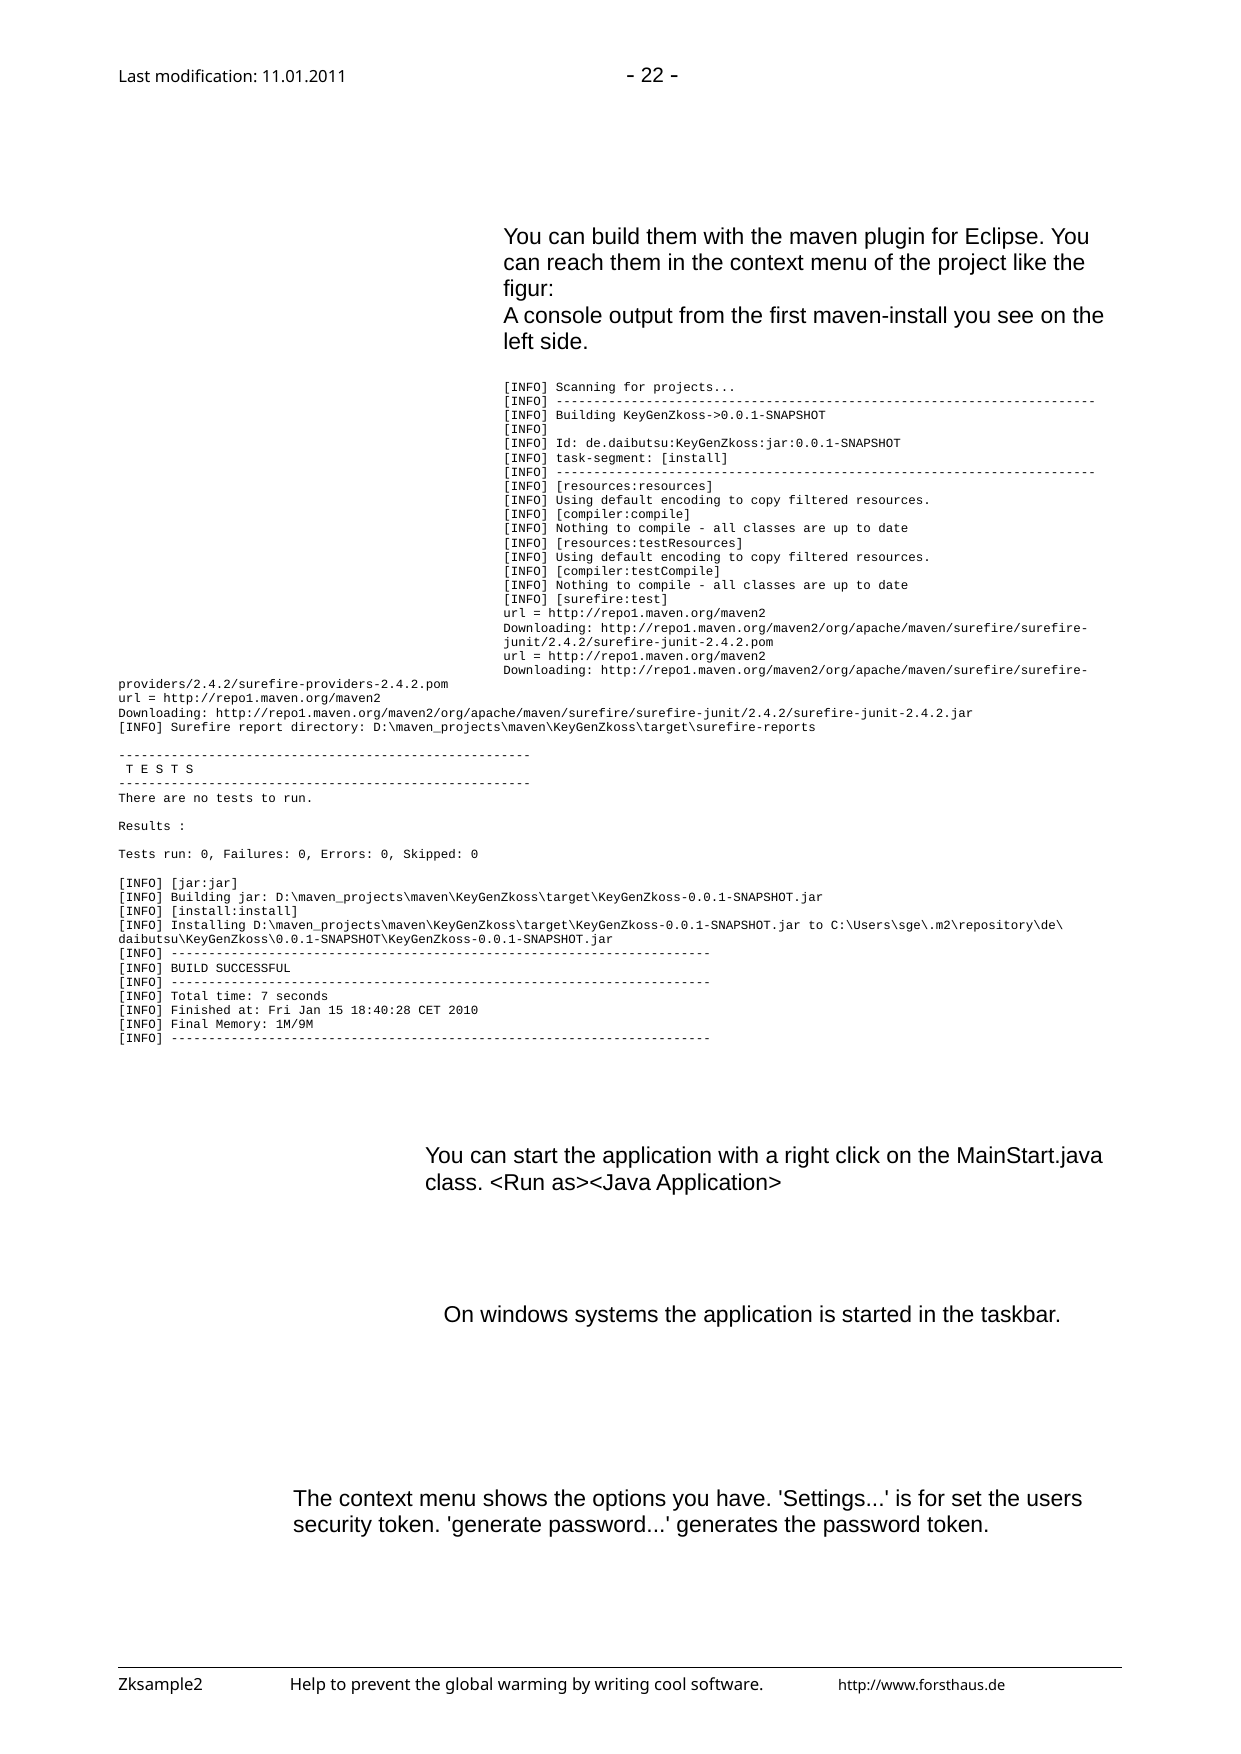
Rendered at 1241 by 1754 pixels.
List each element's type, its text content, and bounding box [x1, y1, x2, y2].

text [INFO] Finished at: Fri Jan 15 18:40:28 CET 2010 [118, 1004, 1122, 1018]
text [INFO] [resources:testResources] [118, 537, 1122, 551]
text You can build them with the maven plugin for Eclipse. You can reach them in the context menu of the project like the figur: [118, 223, 1122, 302]
text You can start the application with a right click on the MainStart.java class. <Run as><Java Application> [118, 1142, 1122, 1195]
text [INFO] Installing D:\maven_projects\maven\KeyGenZkoss\target\KeyGenZkoss-0.0.1-SNAPSHOT.jar to C:\Users\sge\.m2\repository\de\daibutsu\KeyGenZkoss\0.0.1-SNAPSHOT\KeyGenZkoss-0.0.1-SNAPSHOT.jar [118, 919, 1122, 947]
text [INFO] task-segment: [install] [118, 452, 1122, 466]
text [INFO] ------------------------------------------------------------------------ [118, 466, 1122, 480]
text [INFO] [resources:resources] [118, 480, 1122, 494]
text Results : [118, 820, 1122, 834]
text Tests run: 0, Failures: 0, Errors: 0, Skipped: 0 [118, 848, 1122, 862]
text url = http://repo1.maven.org/maven2 [118, 650, 1122, 664]
text [INFO] Id: de.daibutsu:KeyGenZkoss:jar:0.0.1-SNAPSHOT [118, 437, 1122, 452]
text [INFO] Surefire report directory: D:\maven_projects\maven\KeyGenZkoss\target\surefire-reports [118, 721, 1122, 735]
text [INFO] Nothing to compile - all classes are up to date [118, 579, 1122, 593]
text A console output from the first maven-install you see on the left side. [118, 302, 1122, 354]
text [INFO] [surefire:test] [118, 593, 1122, 607]
text url = http://repo1.maven.org/maven2 [118, 607, 1122, 622]
text [INFO] Scanning for projects... [118, 381, 1122, 395]
text [INFO] [compiler:compile] [118, 508, 1122, 522]
text [INFO] ------------------------------------------------------------------------ [118, 976, 1122, 990]
text [INFO] Building KeyGenZkoss->0.0.1-SNAPSHOT [118, 409, 1122, 423]
text [INFO] Building jar: D:\maven_projects\maven\KeyGenZkoss\target\KeyGenZkoss-0.0.1-SNAPSHOT.jar [118, 891, 1122, 905]
text [INFO] [install:install] [118, 905, 1122, 919]
text [INFO] [118, 423, 1122, 437]
text On windows systems the application is started in the taskbar. [118, 1301, 1122, 1327]
text [INFO] Final Memory: 1M/9M [118, 1018, 1122, 1032]
text [INFO] BUILD SUCCESSFUL [118, 962, 1122, 976]
text [INFO] Using default encoding to copy filtered resources. [118, 494, 1122, 508]
text [INFO] [jar:jar] [118, 877, 1122, 891]
text ------------------------------------------------------- [118, 749, 1122, 763]
text [INFO] ------------------------------------------------------------------------ [118, 947, 1122, 962]
text ------------------------------------------------------- [118, 777, 1122, 792]
text There are no tests to run. [118, 792, 1122, 806]
text url = http://repo1.maven.org/maven2 [118, 692, 1122, 707]
text [INFO] ------------------------------------------------------------------------ [118, 395, 1122, 409]
text [INFO] Nothing to compile - all classes are up to date [118, 522, 1122, 537]
text The context menu shows the options you have. 'Settings...' is for set the users security token. 'generate password...' generates the password token. [118, 1485, 1122, 1538]
text Downloading: http://repo1.maven.org/maven2/org/apache/maven/surefire/surefire-junit/2.4.2/surefire-junit-2.4.2.jar [118, 707, 1122, 721]
text Downloading: http://repo1.maven.org/maven2/org/apache/maven/surefire/surefire-providers/2.4.2/surefire-providers-2.4.2.pom [118, 664, 1122, 692]
text [INFO] [compiler:testCompile] [118, 565, 1122, 579]
text [INFO] ------------------------------------------------------------------------ [118, 1032, 1122, 1047]
text T E S T S [118, 763, 1122, 777]
text [INFO] Using default encoding to copy filtered resources. [118, 551, 1122, 565]
text [INFO] Total time: 7 seconds [118, 990, 1122, 1004]
text Downloading: http://repo1.maven.org/maven2/org/apache/maven/surefire/surefire-junit/2.4.2/surefire-junit-2.4.2.pom [118, 622, 1122, 650]
